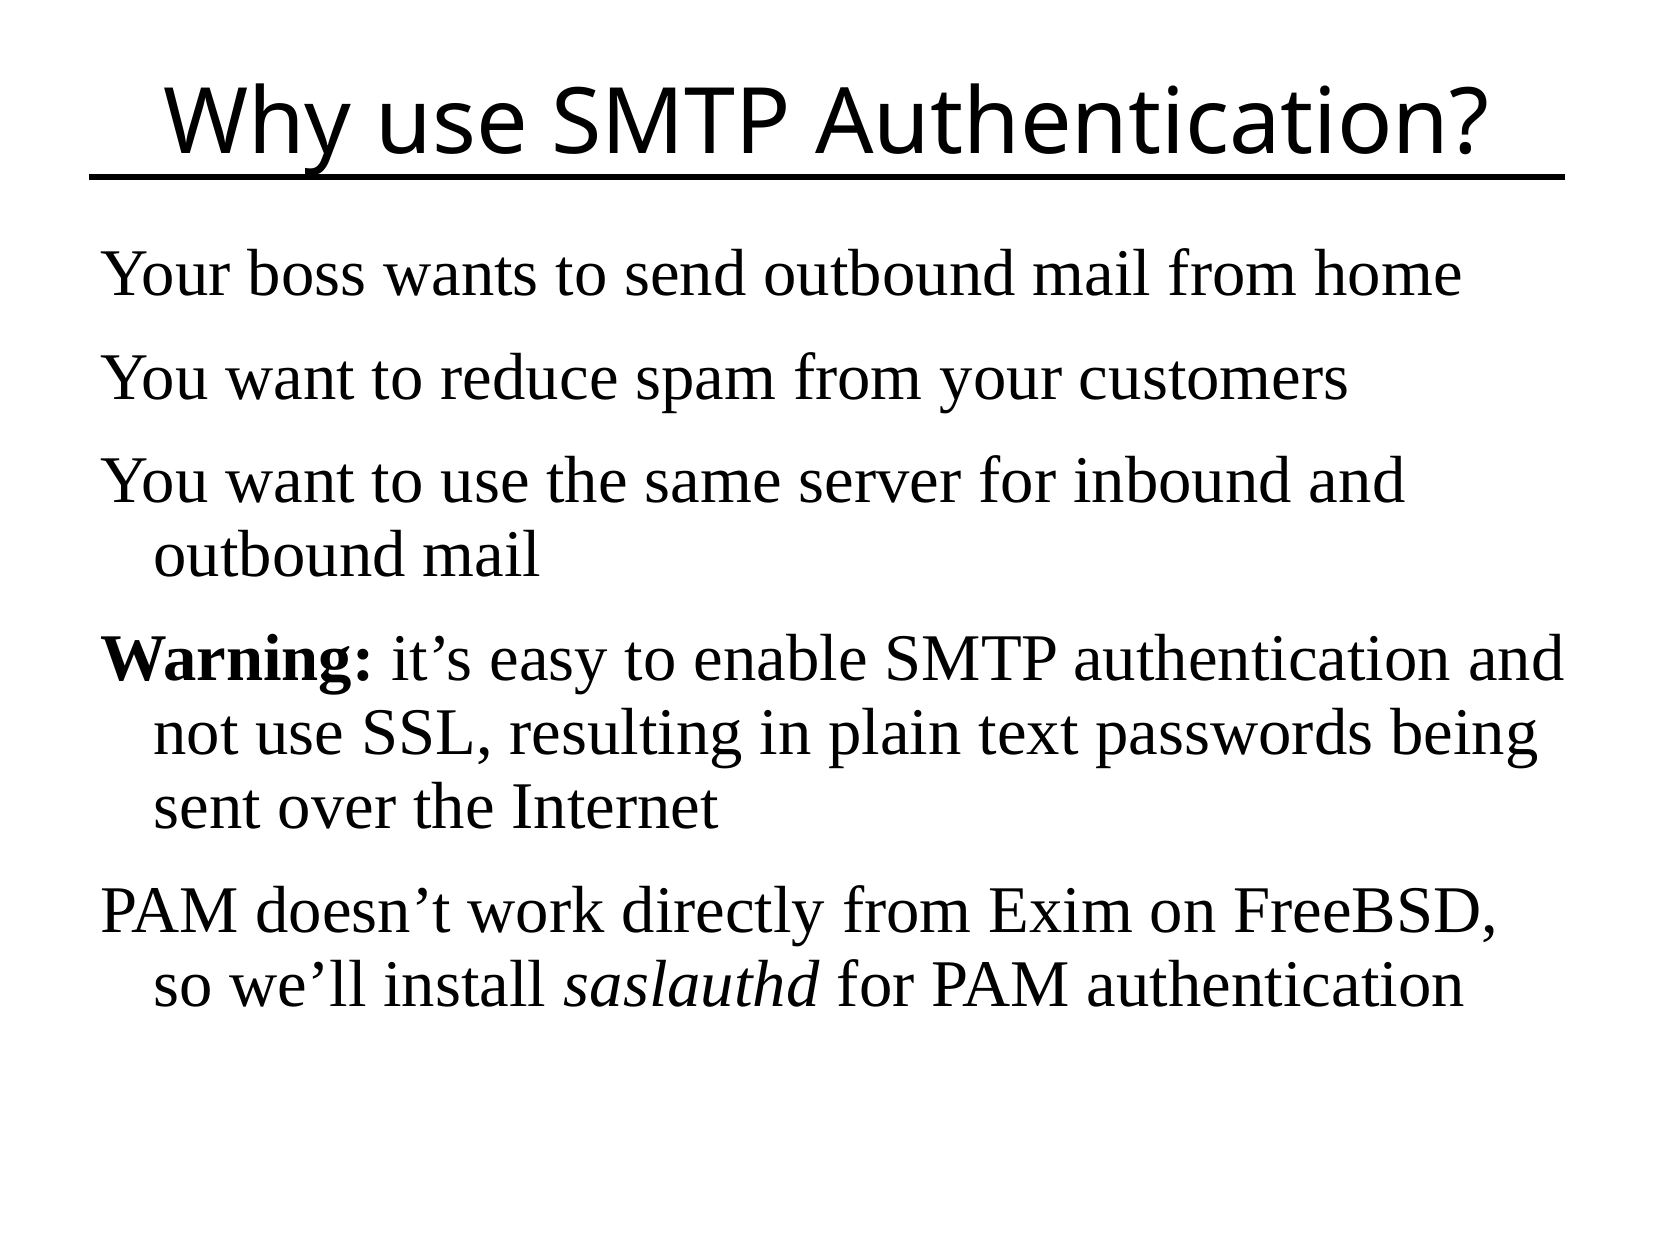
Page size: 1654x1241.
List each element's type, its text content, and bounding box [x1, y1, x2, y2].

title Why use SMTP Authentication? [82, 29, 1571, 207]
list Your boss wants to send outbound mail from home You want to reduce spam from your customers You want to use the same server for inbound and outbound mail Warning: it’s easy to enable SMTP authentication and not use SSL, resulting in plain text passwords being sent over the Internet PAM doesn’t work directly from Exim on FreeBSD, so we’ll install saslauthd for PAM authentication [82, 236, 1571, 1123]
